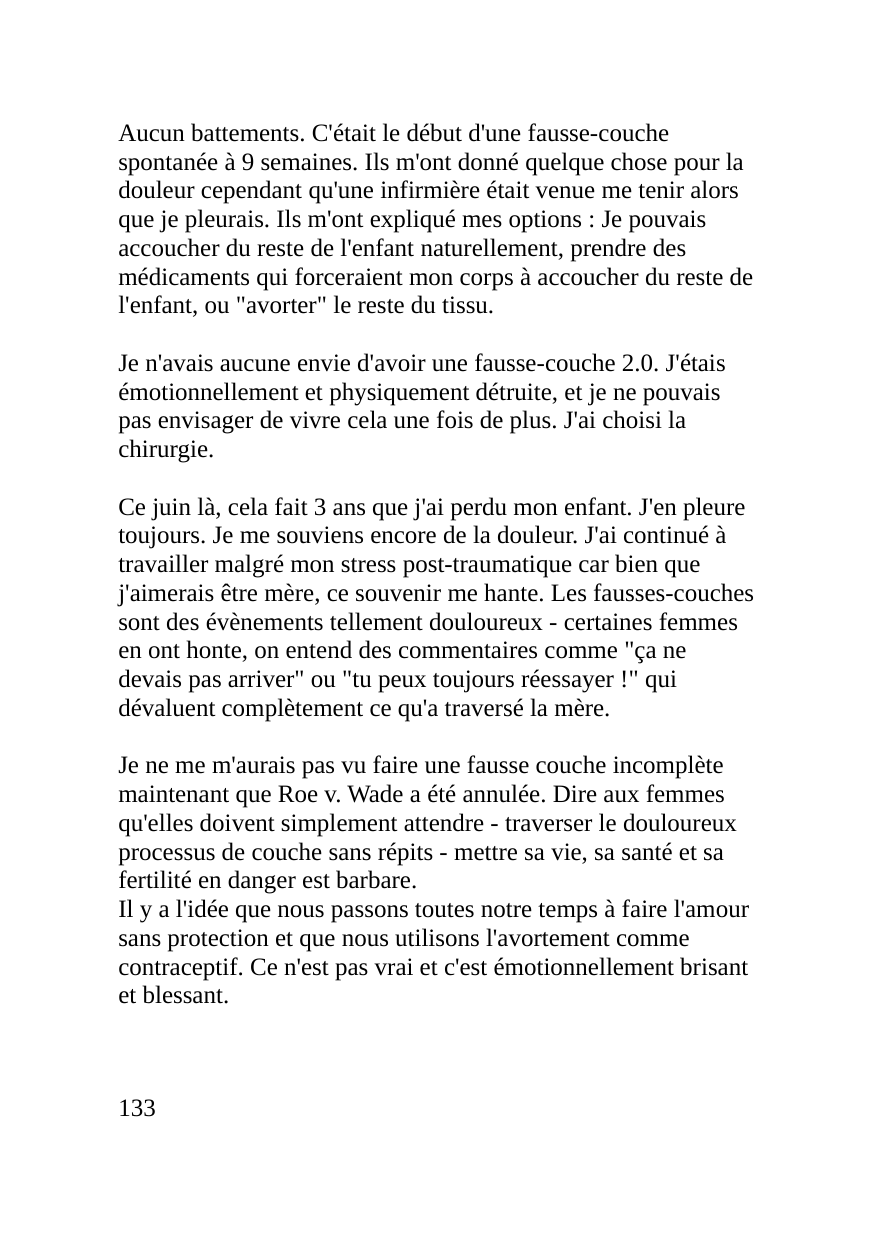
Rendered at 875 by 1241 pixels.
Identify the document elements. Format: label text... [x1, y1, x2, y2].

text Aucun battements. C'était le début d'une fausse-couche spontanée à 9 semaines. Ils m'ont donné quelque chose pour la douleur cependant qu'une infirmière était venue me tenir alors que je pleurais. Ils m'ont expliqué mes options : Je pouvais accoucher du reste de l'enfant naturellement, prendre des médicaments qui forceraient mon corps à accoucher du reste de l'enfant, ou "avorter" le reste du tissu. Je n'avais aucune envie d'avoir une fausse-couche 2.0. J'étais émotionnellement et physiquement détruite, et je ne pouvais pas envisager de vivre cela une fois de plus. J'ai choisi la chirurgie. Ce juin là, cela fait 3 ans que j'ai perdu mon enfant. J'en pleure toujours. Je me souviens encore de la douleur. J'ai continué à travailler malgré mon stress post-traumatique car bien que j'aimerais être mère, ce souvenir me hante. Les fausses-couches sont des évènements tellement douloureux - certaines femmes en ont honte, on entend des commentaires comme "ça ne devais pas arriver" ou "tu peux toujours réessayer !" qui dévaluent complètement ce qu'a traversé la mère. Je ne me m'aurais pas vu faire une fausse couche incomplète maintenant que Roe v. Wade a été annulée. Dire aux femmes qu'elles doivent simplement attendre - traverser le douloureux processus de couche sans répits - mettre sa vie, sa santé et sa fertilité en danger est barbare. Il y a l'idée que nous passons toutes notre temps à faire l'amour sans protection et que nous utilisons l'avortement comme contraceptif. Ce n'est pas vrai et c'est émotionnellement brisant et blessant. [118, 118, 756, 1038]
